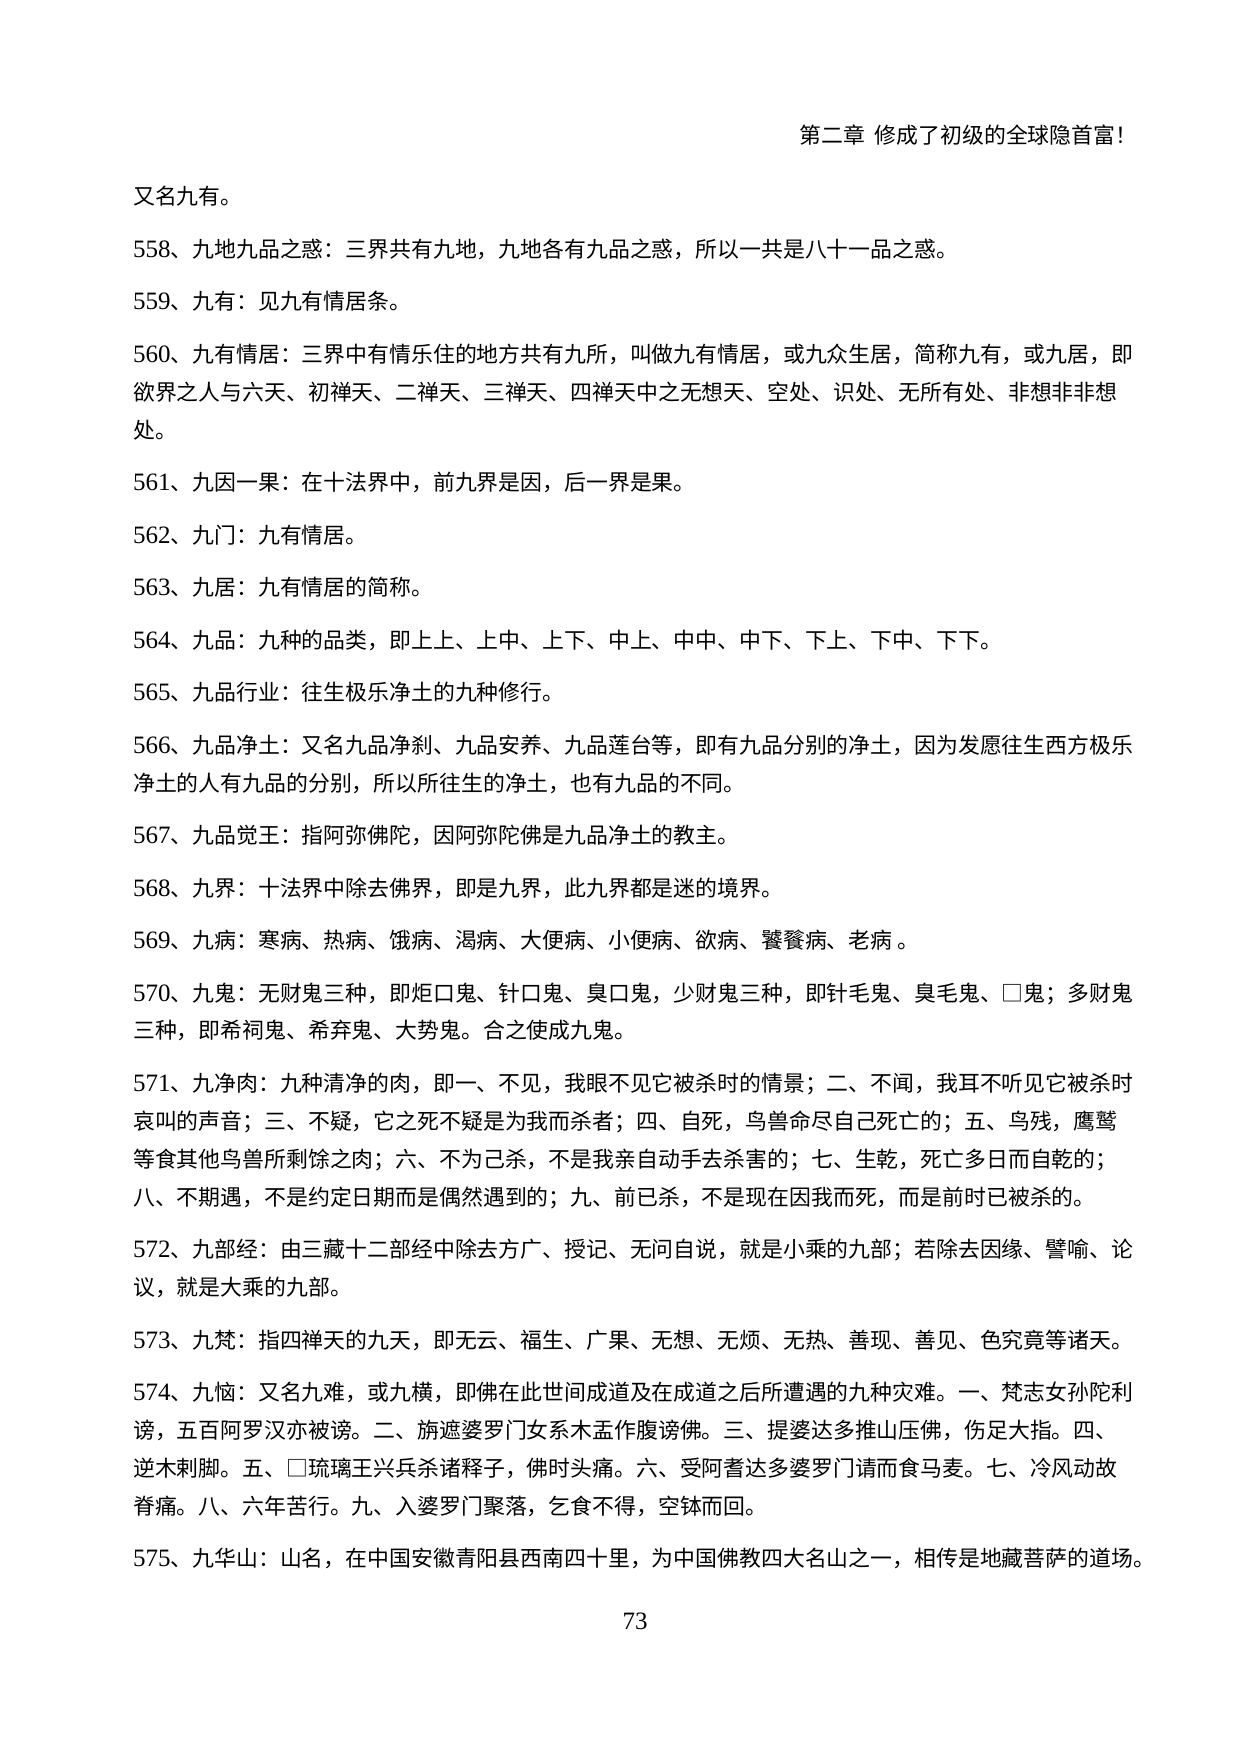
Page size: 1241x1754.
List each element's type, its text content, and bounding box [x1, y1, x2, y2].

text 575、九华山：山名，在中国安徽青阳县西南四十里，为中国佛教四大名山之一，相传是地藏菩萨的道场。 [133, 1541, 1137, 1573]
text 566、九品净土：又名九品净刹、九品安养、九品莲台等，即有九品分别的净土，因为发愿往生西方极乐净土的人有九品的分别，所以所往生的净土，也有九品的不同。 [133, 728, 1137, 797]
text 558、九地九品之惑：三界共有九地，九地各有九品之惑，所以一共是八十一品之惑。 [133, 232, 1137, 263]
text 559、九有：见九有情居条。 [133, 284, 1137, 316]
text 567、九品觉王：指阿弥佛陀，因阿弥陀佛是九品净土的教主。 [133, 818, 1137, 850]
text 561、九因一果：在十法界中，前九界是因，后一界是果。 [133, 465, 1137, 497]
text 560、九有情居：三界中有情乐住的地方共有九所，叫做九有情居，或九众生居，简称九有，或九居，即欲界之人与六天、初禅天、二禅天、三禅天、四禅天中之无想天、空处、识处、无所有处、非想非非想处。 [133, 337, 1137, 444]
text 563、九居：九有情居的简称。 [133, 570, 1137, 602]
text 562、九门：九有情居。 [133, 518, 1137, 549]
text 又名九有。 [133, 179, 1137, 211]
text 571、九净肉：九种清净的肉，即一、不见，我眼不见它被杀时的情景；二、不闻，我耳不听见它被杀时哀叫的声音；三、不疑，它之死不疑是为我而杀者；四、自死，鸟兽命尽自己死亡的；五、鸟残，鹰鹫等食其他鸟兽所剩馀之肉；六、不为己杀，不是我亲自动手去杀害的；七、生乾，死亡多日而自乾的；八、不期遇，不是约定日期而是偶然遇到的；九、前已杀，不是现在因我而死，而是前时已被杀的。 [133, 1066, 1137, 1211]
text 568、九界：十法界中除去佛界，即是九界，此九界都是迷的境界。 [133, 871, 1137, 902]
text 574、九恼：又名九难，或九横，即佛在此世间成道及在成道之后所遭遇的九种灾难。一、梵志女孙陀利谤，五百阿罗汉亦被谤。二、旃遮婆罗门女系木盂作腹谤佛。三、提婆达多推山压佛，伤足大指。四、逆木剌脚。五、□琉璃王兴兵杀诸释子，佛时头痛。六、受阿耆达多婆罗门请而食马麦。七、冷风动故脊痛。八、六年苦行。九、入婆罗门聚落，乞食不得，空钵而回。 [133, 1375, 1137, 1521]
text 564、九品：九种的品类，即上上、上中、上下、中上、中中、中下、下上、下中、下下。 [133, 623, 1137, 654]
text 570、九鬼：无财鬼三种，即炬口鬼、针口鬼、臭口鬼，少财鬼三种，即针毛鬼、臭毛鬼、□鬼；多财鬼三种，即希祠鬼、希弃鬼、大势鬼。合之使成九鬼。 [133, 976, 1137, 1045]
text 572、九部经：由三藏十二部经中除去方广、授记、无问自说，就是小乘的九部；若除去因缘、譬喻、论议，就是大乘的九部。 [133, 1232, 1137, 1302]
text 573、九梵：指四禅天的九天，即无云、福生、广果、无想、无烦、无热、善现、善见、色究竟等诸天。 [133, 1323, 1137, 1354]
text 569、九病：寒病、热病、饿病、渴病、大便病、小便病、欲病、饕餮病、老病 。 [133, 923, 1137, 955]
text 565、九品行业：往生极乐净土的九种修行。 [133, 675, 1137, 707]
